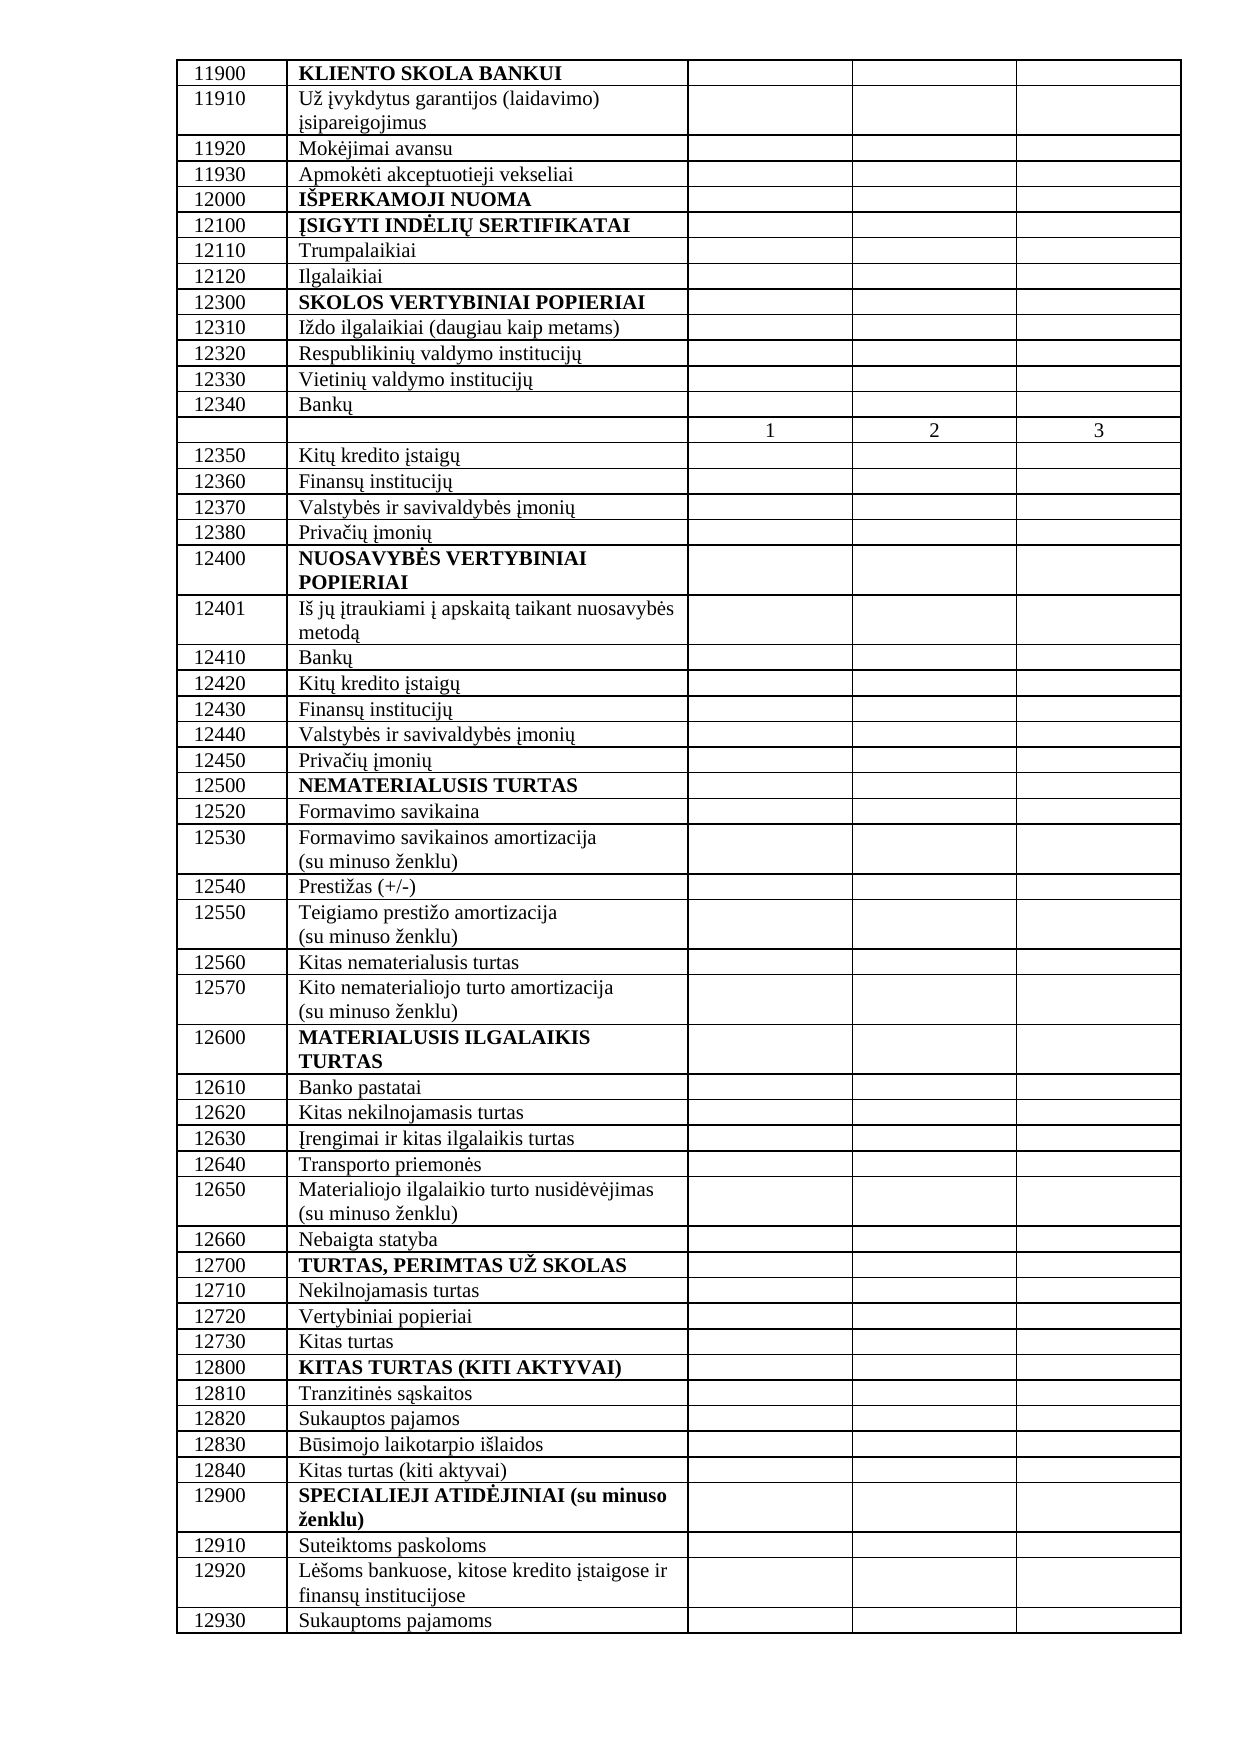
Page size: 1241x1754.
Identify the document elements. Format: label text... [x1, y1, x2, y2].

table_cell [1017, 162, 1180, 186]
table_cell [689, 1381, 852, 1405]
table_cell [1017, 1406, 1180, 1430]
table_cell Finansų institucijų [288, 697, 687, 721]
table_cell [1017, 1152, 1180, 1176]
table_cell 11910 [178, 86, 286, 134]
table_cell [853, 975, 1016, 1023]
table_cell [1017, 315, 1180, 339]
table_cell Valstybės ir savivaldybės įmonių [288, 495, 687, 519]
table_cell [689, 950, 852, 974]
table_cell 12900 [178, 1483, 286, 1531]
table_cell [853, 773, 1016, 797]
table_cell [1017, 520, 1180, 544]
table_cell Už įvykdytus garantijos (laidavimo) įsipareigojimus [288, 86, 687, 134]
table_cell [1017, 1355, 1180, 1379]
table_cell [1017, 825, 1180, 873]
table_cell [689, 1100, 852, 1124]
table_cell 12300 [178, 290, 286, 314]
table_cell Bankų [288, 645, 687, 669]
table_cell 12120 [178, 264, 286, 288]
table_cell Suteiktoms paskoloms [288, 1533, 687, 1557]
table_cell 12610 [178, 1075, 286, 1099]
table_cell [689, 1025, 852, 1073]
table_cell [689, 367, 852, 391]
table_cell [689, 1432, 852, 1456]
table_cell [689, 773, 852, 797]
table_cell 12000 [178, 187, 286, 211]
table_cell Kitų kredito įstaigų [288, 671, 687, 695]
table_cell [689, 136, 852, 160]
table_cell [853, 1126, 1016, 1150]
table_cell 12401 [178, 596, 286, 644]
table_cell [853, 520, 1016, 544]
table_cell 12410 [178, 645, 286, 669]
table_cell 12560 [178, 950, 286, 974]
table_cell 12910 [178, 1533, 286, 1557]
table_cell [689, 799, 852, 823]
table_cell 12530 [178, 825, 286, 873]
table_cell [689, 315, 852, 339]
table_cell Kitas nekilnojamasis turtas [288, 1100, 687, 1124]
table_cell [853, 1355, 1016, 1379]
table_cell Bankų [288, 392, 687, 416]
table_cell [689, 86, 852, 134]
table_cell [1017, 697, 1180, 721]
table_cell [853, 264, 1016, 288]
table_cell [853, 1152, 1016, 1176]
table_cell 12620 [178, 1100, 286, 1124]
table_cell [853, 1304, 1016, 1328]
table_cell IŠPERKAMOJI NUOMA [288, 187, 687, 211]
table_cell KITAS TURTAS (KITI AKTYVAI) [288, 1355, 687, 1379]
table_cell [853, 1330, 1016, 1353]
table_cell [1017, 1432, 1180, 1456]
table_cell [1017, 367, 1180, 391]
table_cell [1017, 1458, 1180, 1482]
table_cell [689, 1075, 852, 1099]
table_cell [853, 546, 1016, 594]
table_cell [1017, 495, 1180, 519]
table_cell 12810 [178, 1381, 286, 1405]
table_cell [689, 1355, 852, 1379]
table_cell Ilgalaikiai [288, 264, 687, 288]
table_cell [689, 546, 852, 594]
table_cell [1017, 773, 1180, 797]
table_cell [689, 1177, 852, 1225]
table_cell Sukauptos pajamos [288, 1406, 687, 1430]
table_cell Nekilnojamasis turtas [288, 1278, 687, 1302]
table_cell Iždo ilgalaikiai (daugiau kaip metams) [288, 315, 687, 339]
table_cell [853, 392, 1016, 416]
table_cell MATERIALUSIS ILGALAIKIS TURTAS [288, 1025, 687, 1073]
table_cell Trumpalaikiai [288, 238, 687, 262]
table_cell [1017, 61, 1180, 85]
table_cell [853, 1406, 1016, 1430]
table_cell [853, 1558, 1016, 1607]
table_cell [853, 671, 1016, 695]
table_cell [1017, 546, 1180, 594]
table_cell [853, 697, 1016, 721]
table_cell [853, 443, 1016, 467]
table_cell [689, 469, 852, 493]
table_cell [1017, 136, 1180, 160]
table_cell [1017, 1381, 1180, 1405]
table_cell Respublikinių valdymo institucijų [288, 341, 687, 365]
table_cell Iš jų įtraukiami į apskaitą taikant nuosavybės metodą [288, 596, 687, 644]
table_cell [689, 1406, 852, 1430]
table_cell [689, 900, 852, 948]
table_cell [689, 722, 852, 746]
table_cell 12700 [178, 1253, 286, 1277]
table_cell [689, 1126, 852, 1150]
table_cell 12360 [178, 469, 286, 493]
table_cell [1017, 1533, 1180, 1557]
table_cell [689, 1253, 852, 1277]
table_cell TURTAS, PERIMTAS UŽ SKOLAS [288, 1253, 687, 1277]
table_cell [1017, 469, 1180, 493]
table_cell Formavimo savikainos amortizacija (su minuso ženklu) [288, 825, 687, 873]
table_cell [1017, 443, 1180, 467]
table_cell [1017, 341, 1180, 365]
table_cell [689, 825, 852, 873]
table_cell [853, 238, 1016, 262]
table_cell 12520 [178, 799, 286, 823]
table_cell [1017, 1278, 1180, 1302]
table_cell [853, 61, 1016, 85]
table_cell [853, 341, 1016, 365]
table_cell [689, 495, 852, 519]
table_cell Teigiamo prestižo amortizacija (su minuso ženklu) [288, 900, 687, 948]
table_cell [853, 722, 1016, 746]
table_cell [1017, 748, 1180, 772]
table_cell Transporto priemonės [288, 1152, 687, 1176]
table_cell Formavimo savikaina [288, 799, 687, 823]
table_cell Finansų institucijų [288, 469, 687, 493]
table_cell 12930 [178, 1608, 286, 1632]
table_cell [853, 1458, 1016, 1482]
table_cell [853, 1278, 1016, 1302]
table_cell [689, 443, 852, 467]
table_cell NUOSAVYBĖS VERTYBINIAI POPIERIAI [288, 546, 687, 594]
table_cell 1 [689, 418, 852, 442]
table_cell [1017, 799, 1180, 823]
table_cell 12420 [178, 671, 286, 695]
table_cell Vietinių valdymo institucijų [288, 367, 687, 391]
table_cell [853, 315, 1016, 339]
table_cell 12100 [178, 213, 286, 237]
table_cell [853, 1608, 1016, 1632]
table_cell [853, 367, 1016, 391]
table_cell Kito nematerialiojo turto amortizacija (su minuso ženklu) [288, 975, 687, 1023]
table_cell Būsimojo laikotarpio išlaidos [288, 1432, 687, 1456]
table_cell 12640 [178, 1152, 286, 1176]
table_cell [1017, 975, 1180, 1023]
table_cell [853, 1227, 1016, 1251]
table_cell Banko pastatai [288, 1075, 687, 1099]
table_cell [853, 290, 1016, 314]
table_cell KLIENTO SKOLA BANKUI [288, 61, 687, 85]
table_cell [689, 264, 852, 288]
table_cell [689, 1278, 852, 1302]
table_cell 12380 [178, 520, 286, 544]
table_cell Materialiojo ilgalaikio turto nusidėvėjimas (su minuso ženklu) [288, 1177, 687, 1225]
table_cell ĮSIGYTI INDĖLIŲ SERTIFIKATAI [288, 213, 687, 237]
table_cell Lėšoms bankuose, kitose kredito įstaigose ir finansų institucijose [288, 1558, 687, 1607]
table_cell Kitų kredito įstaigų [288, 443, 687, 467]
table_cell [853, 748, 1016, 772]
table_cell [853, 1381, 1016, 1405]
table_cell 12840 [178, 1458, 286, 1482]
table_cell [689, 392, 852, 416]
table_cell [1017, 1075, 1180, 1099]
table_cell [1017, 187, 1180, 211]
table_cell 12500 [178, 773, 286, 797]
table_cell Prestižas (+/-) [288, 875, 687, 898]
table_cell 12630 [178, 1126, 286, 1150]
table_cell [853, 162, 1016, 186]
table_cell Kitas turtas (kiti aktyvai) [288, 1458, 687, 1482]
table_cell [1017, 392, 1180, 416]
table_cell [689, 748, 852, 772]
table_cell 12720 [178, 1304, 286, 1328]
table_cell [1017, 671, 1180, 695]
table_cell 12710 [178, 1278, 286, 1302]
table_cell 12400 [178, 546, 286, 594]
table_cell [689, 341, 852, 365]
table_cell [689, 520, 852, 544]
table_cell [1017, 1483, 1180, 1531]
table_cell [1017, 1177, 1180, 1225]
table_cell [853, 1533, 1016, 1557]
table_cell [853, 495, 1016, 519]
table_cell [1017, 238, 1180, 262]
table_cell [689, 187, 852, 211]
table_cell [853, 1177, 1016, 1225]
table_cell [1017, 1126, 1180, 1150]
table_cell 12800 [178, 1355, 286, 1379]
table_cell 12730 [178, 1330, 286, 1353]
table_cell [853, 825, 1016, 873]
table_cell 12320 [178, 341, 286, 365]
table_cell NEMATERIALUSIS TURTAS [288, 773, 687, 797]
table_cell [853, 1075, 1016, 1099]
table_cell 3 [1017, 418, 1180, 442]
table_cell 12650 [178, 1177, 286, 1225]
table_cell 12340 [178, 392, 286, 416]
table_cell [1017, 875, 1180, 898]
table_cell [689, 645, 852, 669]
table_cell [689, 1533, 852, 1557]
table_cell [689, 61, 852, 85]
table_cell 12330 [178, 367, 286, 391]
table_cell [689, 1483, 852, 1531]
table_cell Valstybės ir savivaldybės įmonių [288, 722, 687, 746]
table_cell Kitas turtas [288, 1330, 687, 1353]
table_cell 12370 [178, 495, 286, 519]
table_cell 12820 [178, 1406, 286, 1430]
table_cell [1017, 1304, 1180, 1328]
table_cell 11920 [178, 136, 286, 160]
table_cell [853, 1100, 1016, 1124]
table_cell [1017, 86, 1180, 134]
table_cell 12570 [178, 975, 286, 1023]
table_cell [689, 162, 852, 186]
table_cell [853, 950, 1016, 974]
table_cell [1017, 900, 1180, 948]
table_cell Mokėjimai avansu [288, 136, 687, 160]
table_cell [689, 1227, 852, 1251]
table_cell [689, 596, 852, 644]
table_cell Sukauptoms pajamoms [288, 1608, 687, 1632]
table_cell [853, 1253, 1016, 1277]
table_cell [689, 975, 852, 1023]
table_cell [853, 645, 1016, 669]
table_cell [853, 136, 1016, 160]
table_cell 12450 [178, 748, 286, 772]
table_cell [853, 1483, 1016, 1531]
table_cell [853, 1432, 1016, 1456]
table_cell Kitas nematerialusis turtas [288, 950, 687, 974]
table_cell [853, 469, 1016, 493]
table_cell SPECIALIEJI ATIDĖJINIAI (su minuso ženklu) [288, 1483, 687, 1531]
table_cell [288, 418, 687, 442]
table_cell Vertybiniai popieriai [288, 1304, 687, 1328]
table_cell [853, 799, 1016, 823]
table_cell [689, 1608, 852, 1632]
table_cell [853, 187, 1016, 211]
table_cell [1017, 645, 1180, 669]
table_cell 12830 [178, 1432, 286, 1456]
table_cell [1017, 1227, 1180, 1251]
table_cell Privačių įmonių [288, 748, 687, 772]
table_cell [1017, 213, 1180, 237]
table_cell [1017, 1025, 1180, 1073]
table_cell [689, 1458, 852, 1482]
table_cell [1017, 290, 1180, 314]
table_cell [689, 875, 852, 898]
table_cell [1017, 1330, 1180, 1353]
table_cell Nebaigta statyba [288, 1227, 687, 1251]
table_cell [689, 213, 852, 237]
table_cell 11900 [178, 61, 286, 85]
table_cell [1017, 950, 1180, 974]
table_cell [853, 86, 1016, 134]
table_cell [1017, 264, 1180, 288]
table_cell [689, 290, 852, 314]
table_cell Apmokėti akceptuotieji vekseliai [288, 162, 687, 186]
table_cell 2 [853, 418, 1016, 442]
table_cell [689, 1152, 852, 1176]
table_cell [689, 1304, 852, 1328]
table_cell 12600 [178, 1025, 286, 1073]
table_cell [853, 1025, 1016, 1073]
table_cell Įrengimai ir kitas ilgalaikis turtas [288, 1126, 687, 1150]
table_cell 12110 [178, 238, 286, 262]
table_cell [1017, 722, 1180, 746]
table_cell Privačių įmonių [288, 520, 687, 544]
table_cell 12920 [178, 1558, 286, 1607]
table_cell 12550 [178, 900, 286, 948]
table_cell [1017, 1558, 1180, 1607]
table_cell [689, 238, 852, 262]
table_cell [853, 596, 1016, 644]
table_cell 12540 [178, 875, 286, 898]
table_cell Tranzitinės sąskaitos [288, 1381, 687, 1405]
table_cell 12350 [178, 443, 286, 467]
table_cell 12440 [178, 722, 286, 746]
table_cell [1017, 1608, 1180, 1632]
table_cell [853, 900, 1016, 948]
table_cell 11930 [178, 162, 286, 186]
table_cell [178, 418, 286, 442]
table_cell [689, 671, 852, 695]
table_cell [1017, 1253, 1180, 1277]
table_cell [689, 1330, 852, 1353]
table_cell [1017, 596, 1180, 644]
table_cell [689, 1558, 852, 1607]
table_cell [1017, 1100, 1180, 1124]
table_cell 12310 [178, 315, 286, 339]
table_cell 12660 [178, 1227, 286, 1251]
table_cell SKOLOS VERTYBINIAI POPIERIAI [288, 290, 687, 314]
table_cell [689, 697, 852, 721]
table_cell 12430 [178, 697, 286, 721]
table_cell [853, 213, 1016, 237]
table_cell [853, 875, 1016, 898]
